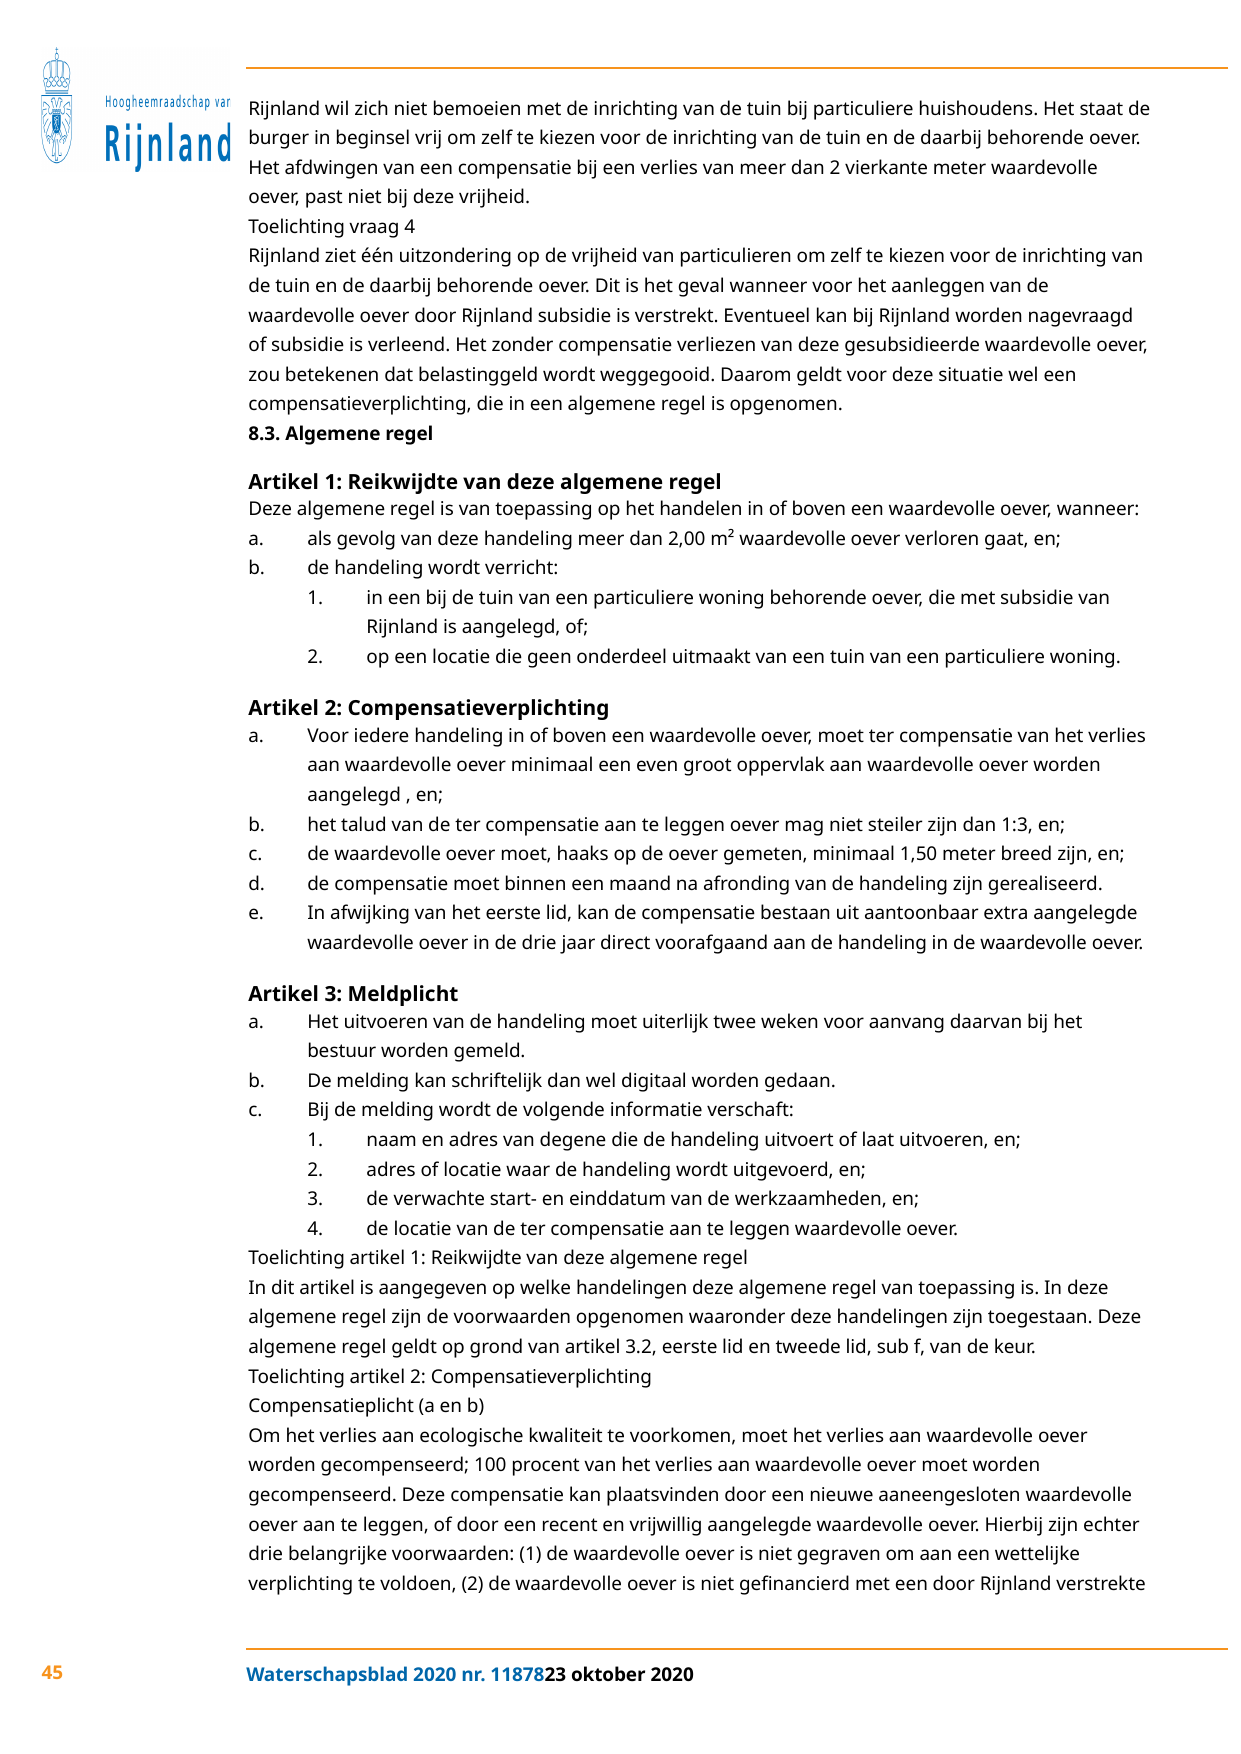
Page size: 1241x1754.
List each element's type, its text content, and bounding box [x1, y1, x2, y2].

list adres of locatie waar de handeling wordt uitgevoerd, en; [307, 1156, 1152, 1182]
list de compensatie moet binnen een maand na afronding van de handeling zijn gerealiseerd. [248, 870, 1152, 896]
list op een locatie die geen onderdeel uitmaakt van een tuin van een particuliere woning. [307, 643, 1152, 669]
text Artikel 2: Compensatieverplichting [248, 693, 1152, 722]
text Toelichting artikel 1: Reikwijdte van deze algemene regel [248, 1244, 1152, 1270]
list Het uitvoeren van de handeling moet uiterlijk twee weken voor aanvang daarvan bij het bestuur worden gemeld. [248, 1008, 1152, 1063]
text 8.3. Algemene regel [248, 420, 1152, 446]
text Rijnland wil zich niet bemoeien met de inrichting van de tuin bij particuliere huishoudens. Het staat de burger in beginsel vrij om zelf te kiezen voor de inrichting van de tuin en de daarbij behorende oever. Het afdwingen van een compensatie bij een verlies van meer dan 2 vierkante meter waardevolle oever, past niet bij deze vrijheid. [248, 95, 1152, 209]
list de locatie van de ter compensatie aan te leggen waardevolle oever. [307, 1215, 1152, 1241]
list De melding kan schriftelijk dan wel digitaal worden gedaan. [248, 1067, 1152, 1093]
text Artikel 3: Meldplicht [248, 979, 1152, 1008]
text Compensatieplicht (a en b) [248, 1392, 1152, 1418]
text Toelichting artikel 2: Compensatieverplichting [248, 1363, 1152, 1389]
text Deze algemene regel is van toepassing op het handelen in of boven een waardevolle oever, wanneer: [248, 495, 1152, 521]
text Rijnland ziet één uitzondering op de vrijheid van particulieren om zelf te kiezen voor de inrichting van de tuin en de daarbij behorende oever. Dit is het geval wanneer voor het aanleggen van de waardevolle oever door Rijnland subsidie is verstrekt. Eventueel kan bij Rijnland worden nagevraagd of subsidie is verleend. Het zonder compensatie verliezen van deze gesubsidieerde waardevolle oever, zou betekenen dat belastinggeld wordt weggegooid. Daarom geldt voor deze situatie wel een compensatieverplichting, die in een algemene regel is opgenomen. [248, 243, 1152, 416]
list naam en adres van degene die de handeling uitvoert of laat uitvoeren, en; [307, 1126, 1152, 1152]
list het talud van de ter compensatie aan te leggen oever mag niet steiler zijn dan 1:3, en; [248, 811, 1152, 836]
text Om het verlies aan ecologische kwaliteit te voorkomen, moet het verlies aan waardevolle oever worden gecompenseerd; 100 procent van het verlies aan waardevolle oever moet worden gecompenseerd. Deze compensatie kan plaatsvinden door een nieuwe aaneengesloten waardevolle oever aan te leggen, of door een recent en vrijwillig aangelegde waardevolle oever. Hierbij zijn echter drie belangrijke voorwaarden: (1) de waardevolle oever is niet gegraven om aan een wettelijke verplichting te voldoen, (2) de waardevolle oever is niet gefinancierd met een door Rijnland verstrekte [248, 1422, 1152, 1596]
list in een bij de tuin van een particuliere woning behorende oever, die met subsidie van Rijnland is aangelegd, of; [307, 584, 1152, 639]
picture [41, 47, 231, 172]
list Voor iedere handeling in of boven een waardevolle oever, moet ter compensatie van het verlies aan waardevolle oever minimaal een even groot oppervlak aan waardevolle oever worden aangelegd , en; [248, 722, 1152, 807]
list de handeling wordt verricht: [248, 554, 1152, 580]
list als gevolg van deze handeling meer dan 2,00 m² waardevolle oever verloren gaat, en; [248, 525, 1152, 551]
list de verwachte start- en einddatum van de werkzaamheden, en; [307, 1185, 1152, 1211]
text In dit artikel is aangegeven op welke handelingen deze algemene regel van toepassing is. In deze algemene regel zijn de voorwaarden opgenomen waaronder deze handelingen zijn toegestaan. Deze algemene regel geldt op grond van artikel 3.2, eerste lid en tweede lid, sub f, van de keur. [248, 1274, 1152, 1359]
list Bij de melding wordt de volgende informatie verschaft: [248, 1097, 1152, 1122]
text Artikel 1: Reikwijdte van deze algemene regel [248, 467, 1152, 495]
list In afwijking van het eerste lid, kan de compensatie bestaan uit aantoonbaar extra aangelegde waardevolle oever in de drie jaar direct voorafgaand aan de handeling in de waardevolle oever. [248, 899, 1152, 955]
text Toelichting vraag 4 [248, 213, 1152, 239]
list de waardevolle oever moet, haaks op de oever gemeten, minimaal 1,50 meter breed zijn, en; [248, 840, 1152, 866]
